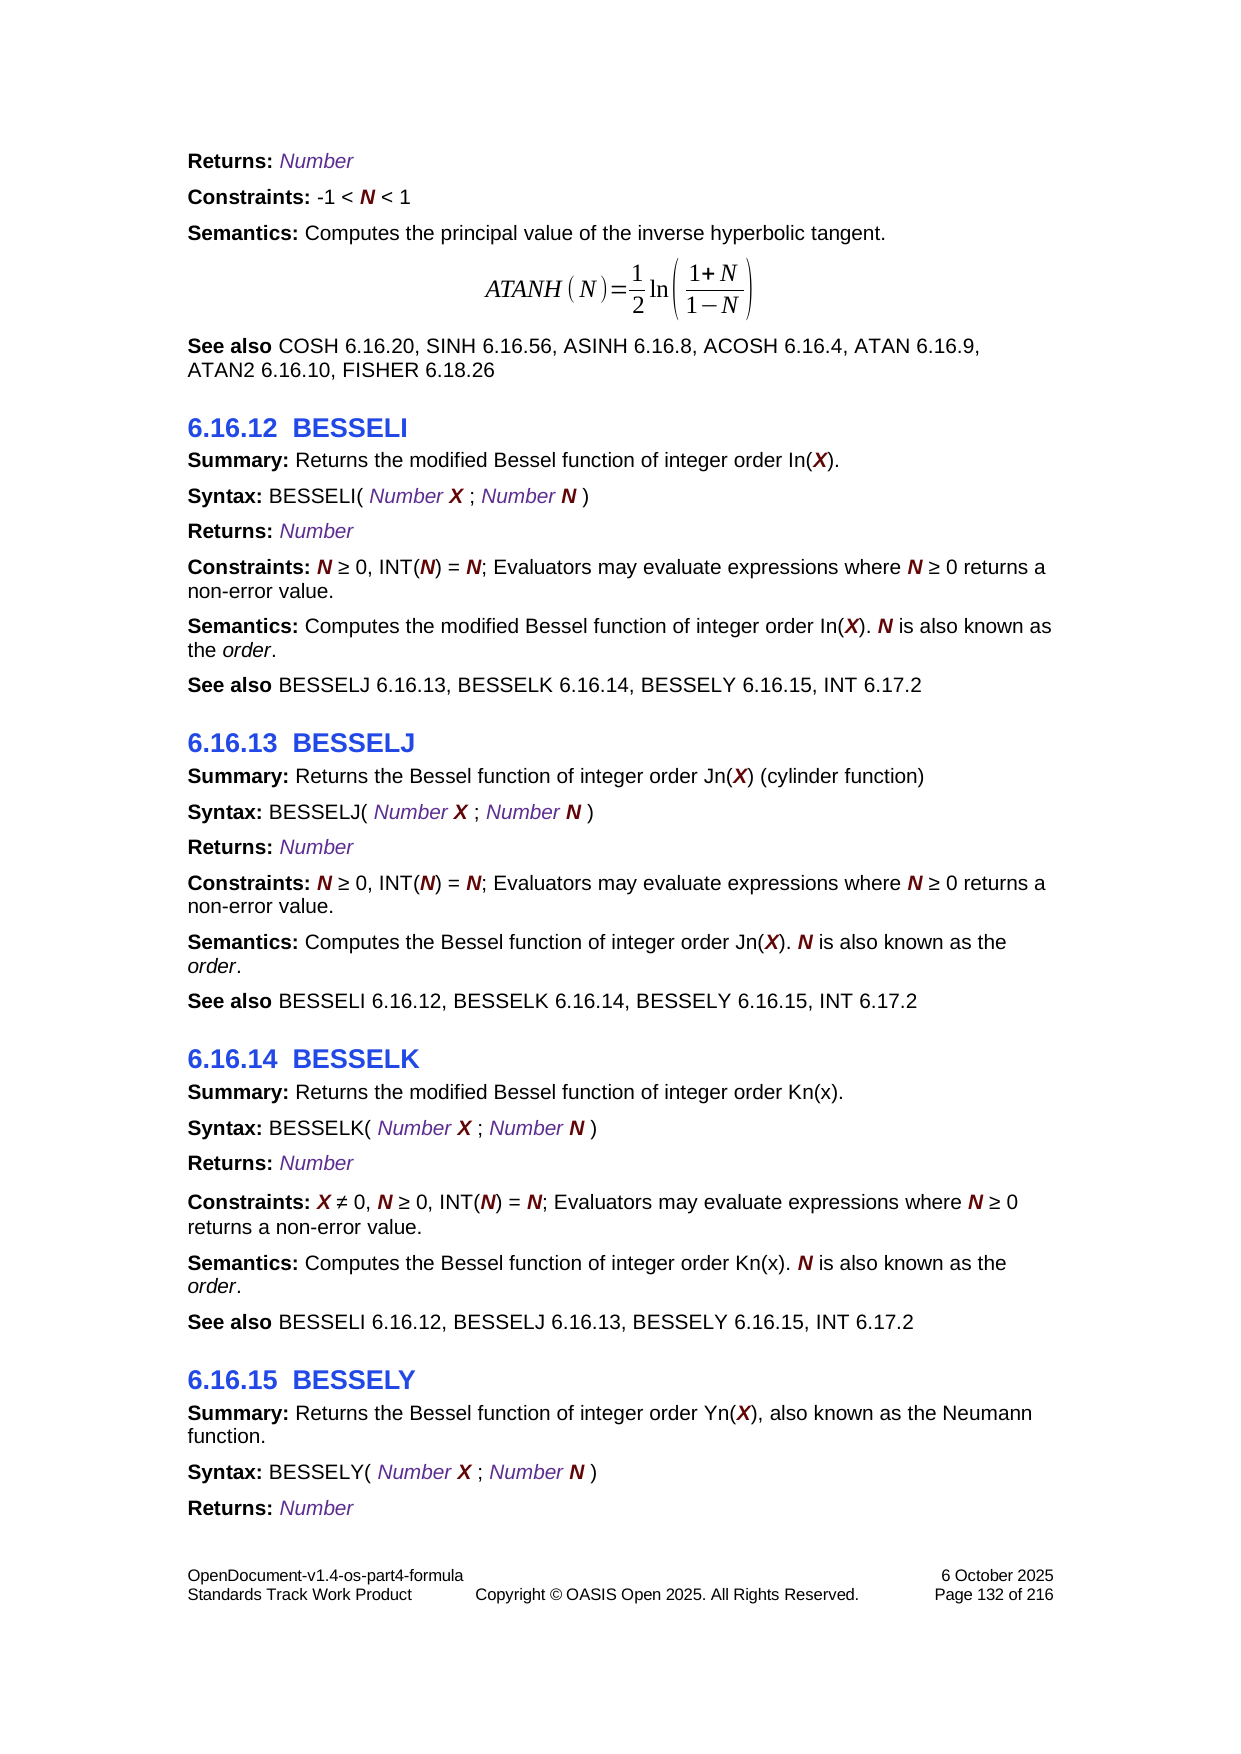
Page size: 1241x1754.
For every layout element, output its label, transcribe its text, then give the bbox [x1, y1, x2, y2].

text Syntax: BESSELY( Number X ; Number N ) [187, 1460, 1053, 1484]
text Summary: Returns the modified Bessel function of integer order In(X). [187, 449, 1053, 472]
text Returns: Number [187, 520, 1053, 543]
text Summary: Returns the Bessel function of integer order Yn(X), also known as the Neumann function. [187, 1401, 1053, 1448]
text Semantics: Computes the modified Bessel function of integer order In(X). N is also known as the order. [187, 615, 1053, 662]
subtitle BESSELJ [187, 728, 1053, 758]
text Constraints: -1 < N < 1 [187, 186, 1053, 209]
text Semantics: Computes the Bessel function of integer order Kn(x). N is also known as the order. [187, 1251, 1053, 1298]
text Constraints: N ≥ 0, INT(N) = N; Evaluators may evaluate expressions where N ≥ 0 returns a non-error value. [187, 556, 1053, 603]
subtitle BESSELK [187, 1044, 1053, 1074]
text See also BESSELI 6.16.12, BESSELJ 6.16.13, BESSELY 6.16.15, INT 6.17.2 [187, 1311, 1053, 1334]
subtitle BESSELY [187, 1365, 1053, 1395]
text Summary: Returns the modified Bessel function of integer order Kn(x). [187, 1080, 1053, 1104]
text Syntax: BESSELJ( Number X ; Number N ) [187, 800, 1053, 824]
text Semantics: Computes the principal value of the inverse hyperbolic tangent. [187, 221, 1053, 245]
text See also COSH 6.16.20, SINH 6.16.56, ASINH 6.16.8, ACOSH 6.16.4, ATAN 6.16.9, ATAN2 6.16.10, FISHER 6.18.26 [187, 334, 1053, 382]
subtitle BESSELI [187, 413, 1053, 443]
text Returns: Number [187, 150, 1053, 173]
text See also BESSELI 6.16.12, BESSELK 6.16.14, BESSELY 6.16.15, INT 6.17.2 [187, 990, 1053, 1013]
text Constraints: X ≠ 0, N ≥ 0, INT(N) = N; Evaluators may evaluate expressions where N ≥ 0 returns a non-error value. [187, 1187, 1053, 1239]
text Returns: Number [187, 1152, 1053, 1175]
text See also BESSELJ 6.16.13, BESSELK 6.16.14, BESSELY 6.16.15, INT 6.17.2 [187, 674, 1053, 697]
text Returns: Number [187, 1496, 1053, 1519]
text Returns: Number [187, 836, 1053, 859]
text Semantics: Computes the Bessel function of integer order Jn(X). N is also known as the order. [187, 931, 1053, 978]
text Summary: Returns the Bessel function of integer order Jn(X) (cylinder function) [187, 764, 1053, 788]
text Syntax: BESSELK( Number X ; Number N ) [187, 1116, 1053, 1139]
text Constraints: N ≥ 0, INT(N) = N; Evaluators may evaluate expressions where N ≥ 0 returns a non-error value. [187, 871, 1053, 918]
text Syntax: BESSELI( Number X ; Number N ) [187, 484, 1053, 508]
